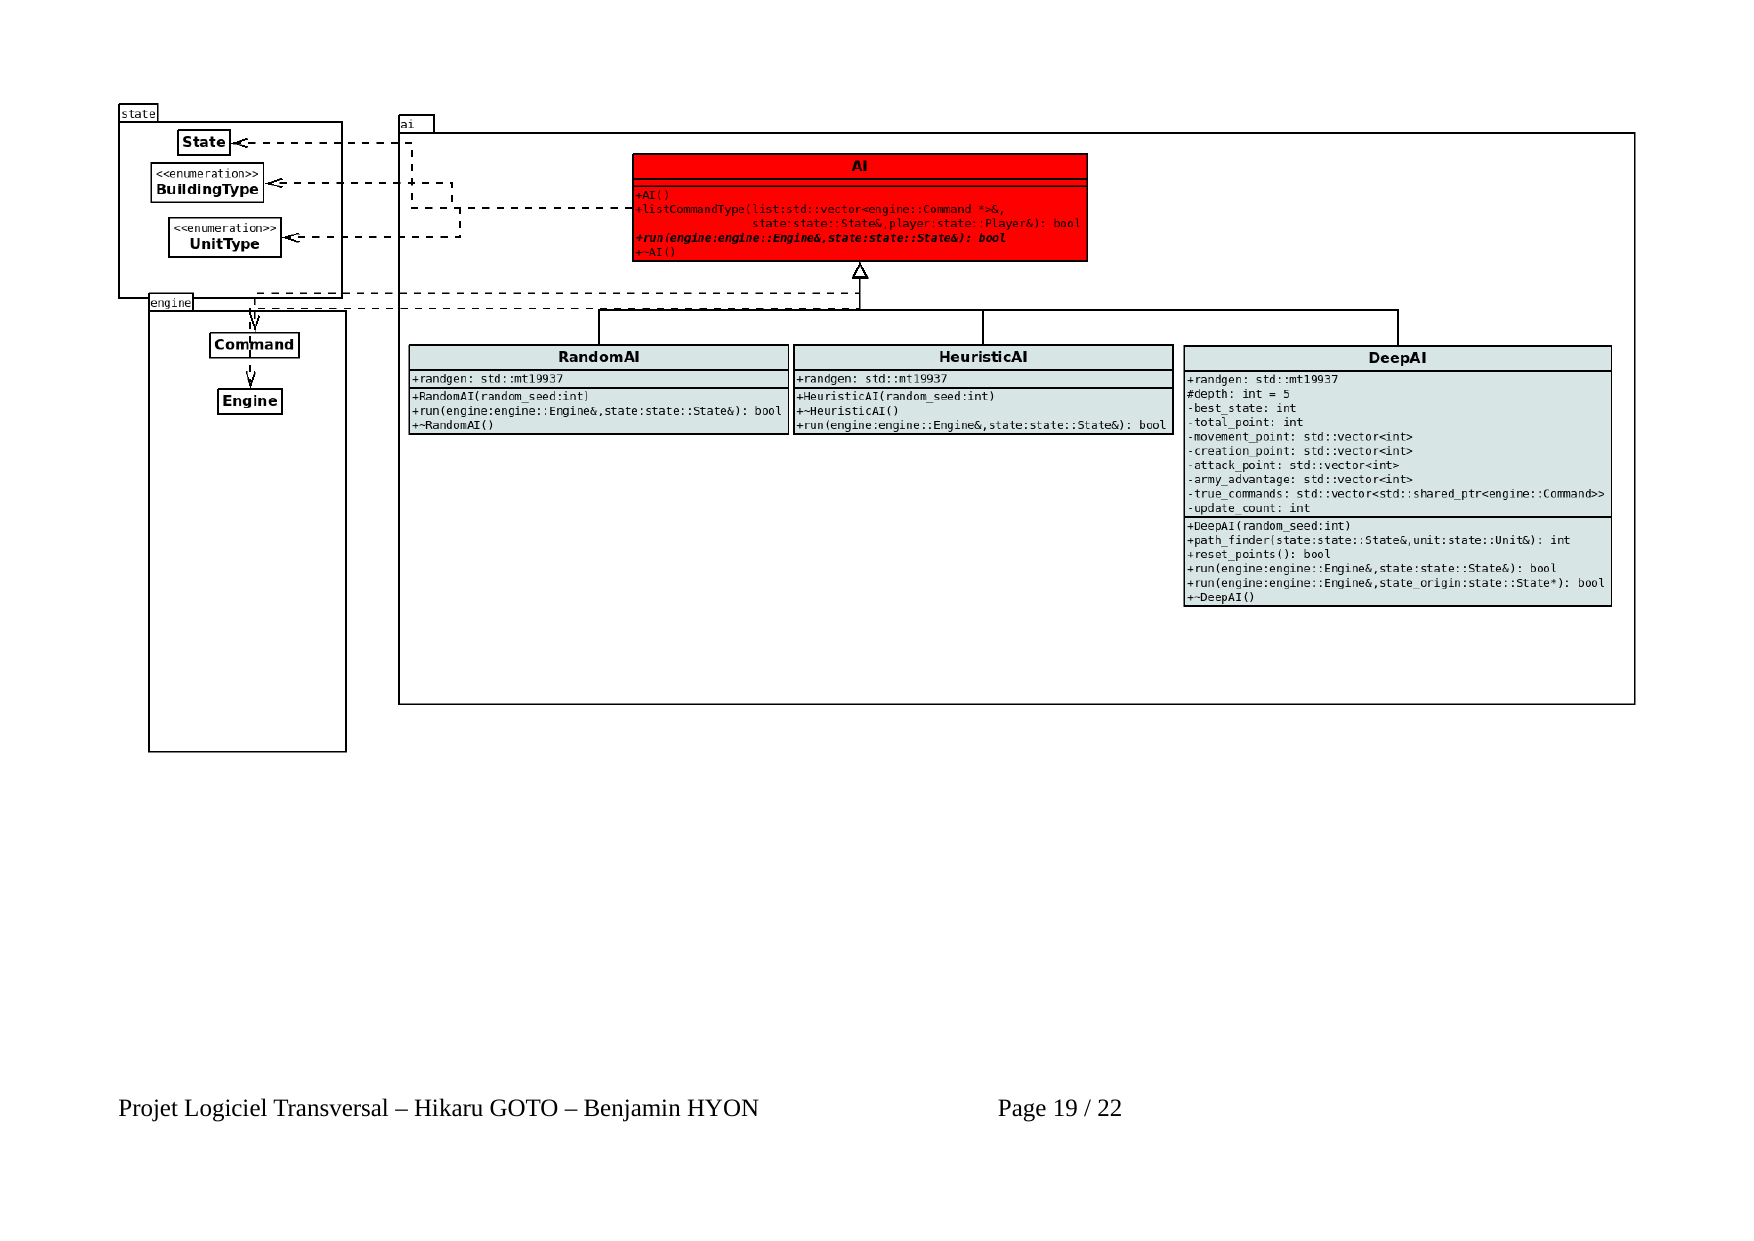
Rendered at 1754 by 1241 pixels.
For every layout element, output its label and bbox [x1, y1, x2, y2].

picture [118, 103, 1636, 753]
